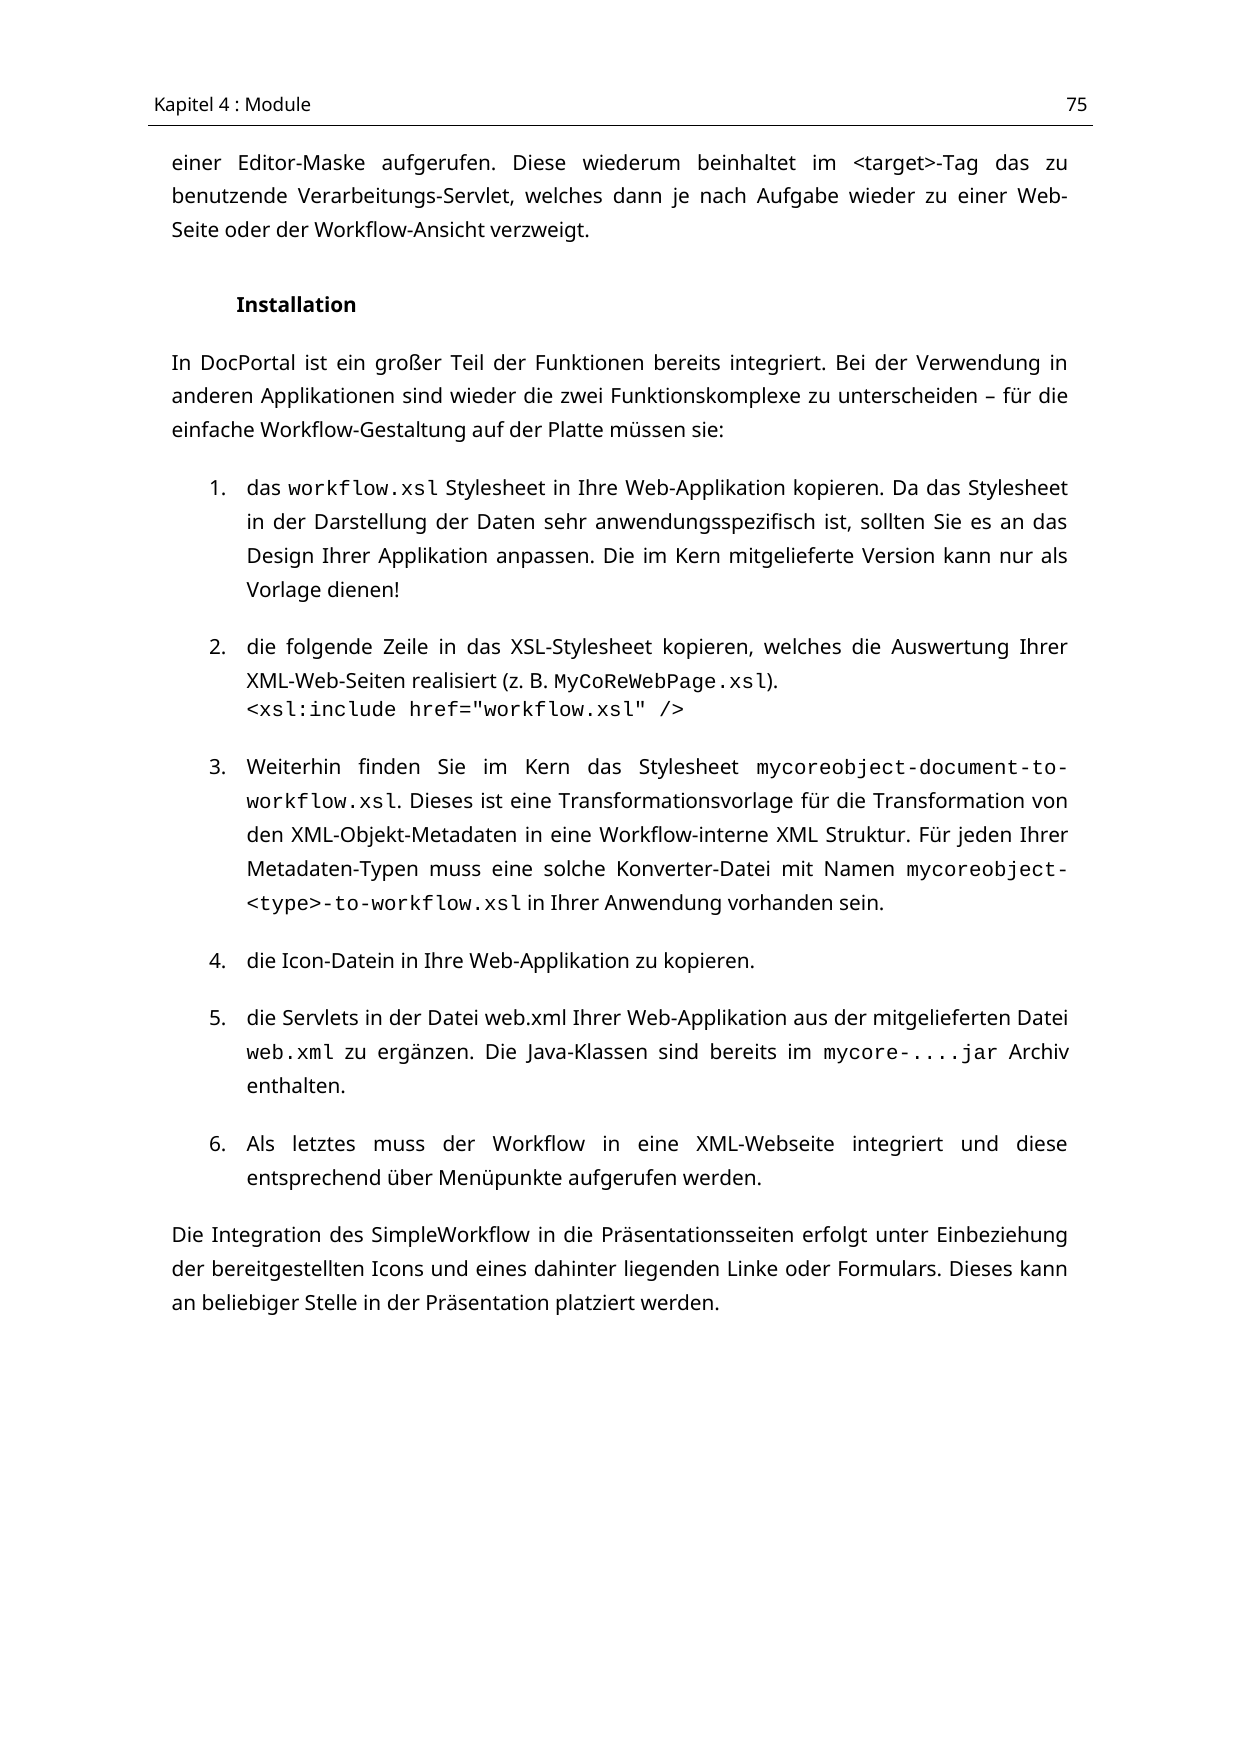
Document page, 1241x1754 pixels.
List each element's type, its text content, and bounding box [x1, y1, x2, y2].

text In DocPortal ist ein großer Teil der Funktionen bereits integriert. Bei der Verwendung in anderen Applikationen sind wieder die zwei Funktionskomplexe zu unterscheiden – für die einfache Workflow-Gestaltung auf der Platte müssen sie: [171, 348, 1069, 444]
list die folgende Zeile in das XSL-Stylesheet kopieren, welches die Auswertung Ihrer XML-Web-Seiten realisiert (z. B. MyCoReWebPage.xsl). <xsl:include href="workflow.xsl" /> [209, 632, 1069, 723]
text einer Editor-Maske aufgerufen. Diese wiederum beinhaltet im <target>-Tag das zu benutzende Verarbeitungs-Servlet, welches dann je nach Aufgabe wieder zu einer Web-Seite oder der Workflow-Ansicht verzweigt. [171, 148, 1069, 243]
subtitle Installation [148, 290, 1092, 319]
list die Servlets in der Datei web.xml Ihrer Web-Applikation aus der mitgelieferten Datei web.xml zu ergänzen. Die Java-Klassen sind bereits im mycore-....jar Archiv enthalten. [209, 1003, 1069, 1100]
list die Icon-Datein in Ihre Web-Applikation zu kopieren. [209, 946, 1069, 974]
text Die Integration des SimpleWorkflow in die Präsentationsseiten erfolgt unter Einbeziehung der bereitgestellten Icons und eines dahinter liegenden Linke oder Formulars. Dieses kann an beliebiger Stelle in der Präsentation platziert werden. [171, 1220, 1069, 1316]
list das workflow.xsl Stylesheet in Ihre Web-Applikation kopieren. Da das Stylesheet in der Darstellung der Daten sehr anwendungsspezifisch ist, sollten Sie es an das Design Ihrer Applikation anpassen. Die im Kern mitgelieferte Version kann nur als Vorlage dienen! [209, 473, 1069, 603]
list Weiterhin finden Sie im Kern das Stylesheet mycoreobject-document-to-workflow.xsl. Dieses ist eine Transformationsvorlage für die Transformation von den XML-Objekt-Metadaten in eine Workflow-interne XML Struktur. Für jeden Ihrer Metadaten-Typen muss eine solche Konverter-Datei mit Namen mycoreobject-<type>-to-workflow.xsl in Ihrer Anwendung vorhanden sein. [209, 752, 1069, 917]
list Als letztes muss der Workflow in eine XML-Webseite integriert und diese entsprechend über Menüpunkte aufgerufen werden. [209, 1129, 1069, 1191]
